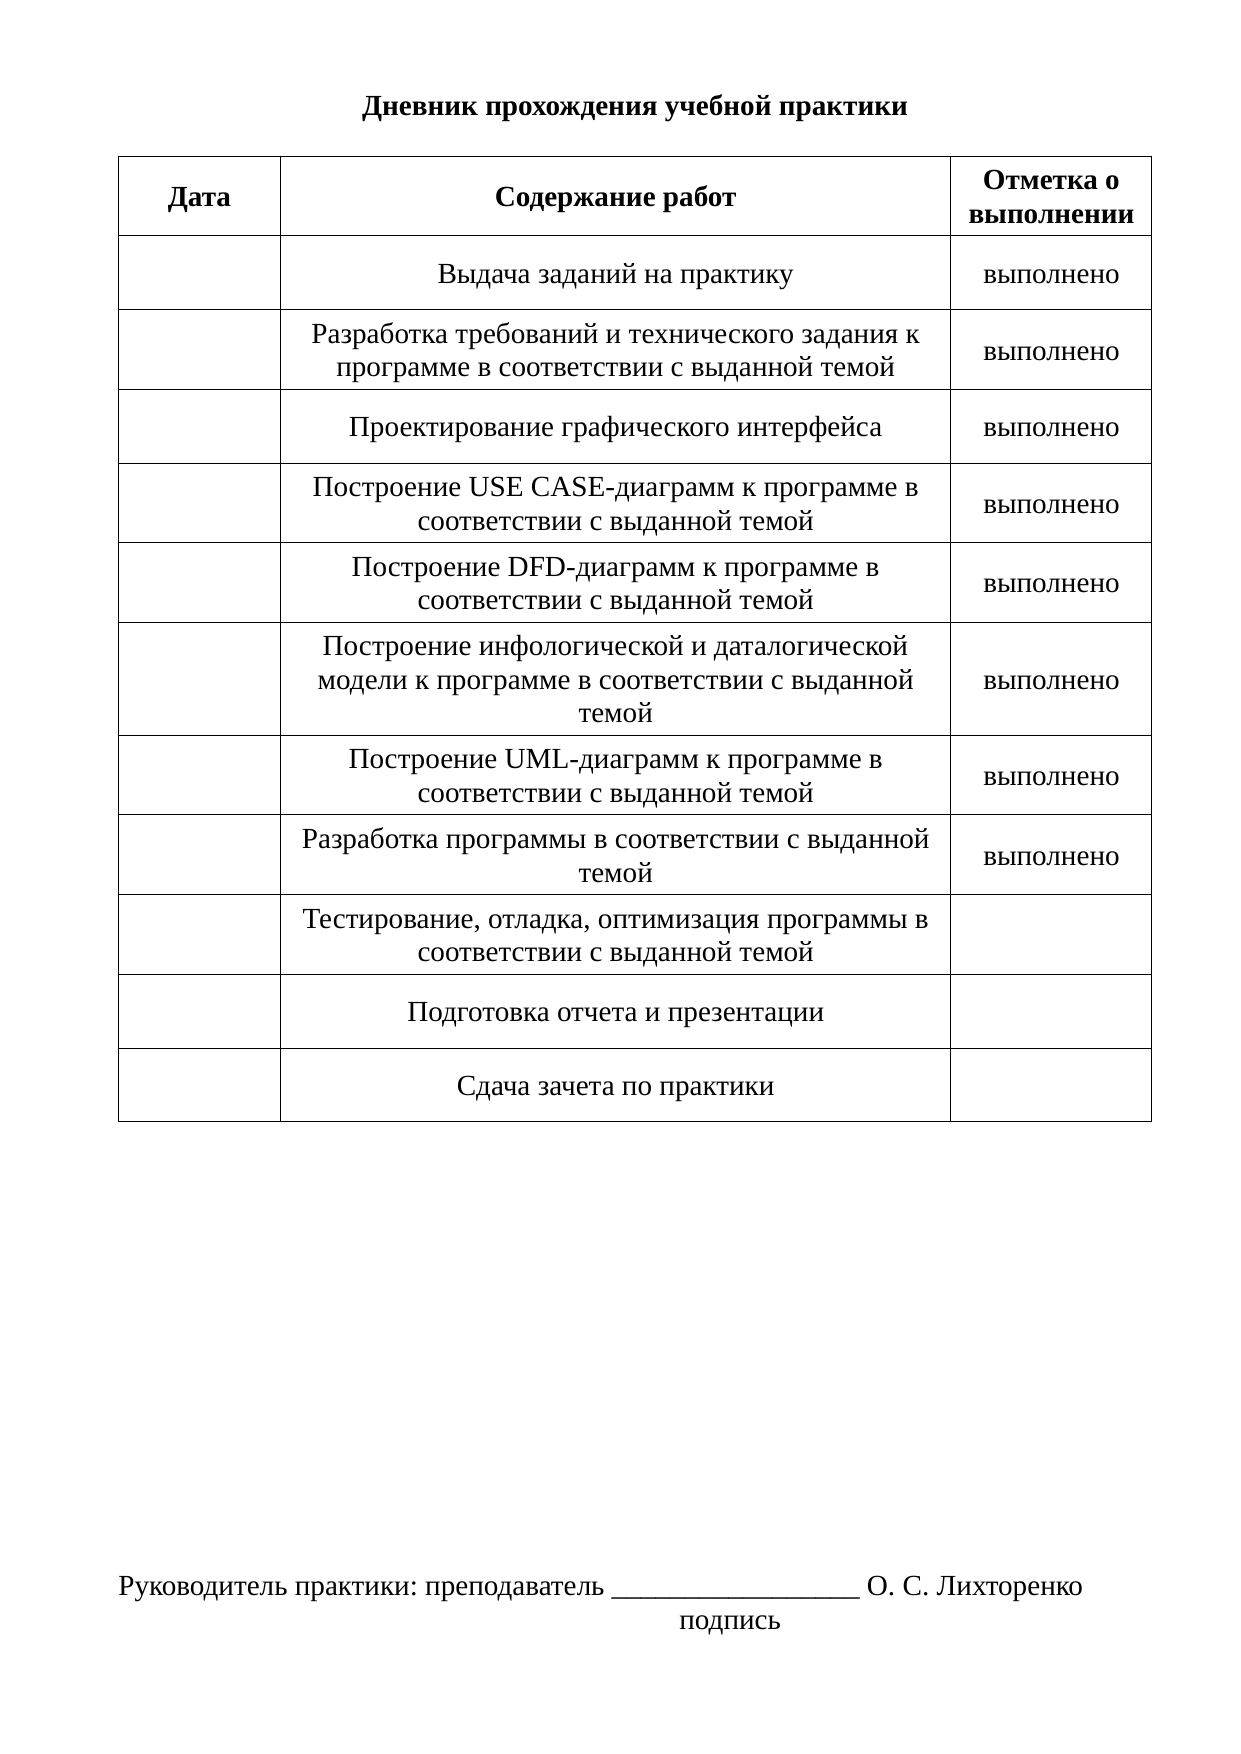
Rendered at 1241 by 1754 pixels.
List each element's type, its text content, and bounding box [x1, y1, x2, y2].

table_header Содержание работ [281, 157, 950, 235]
table_cell выполнено [951, 310, 1151, 389]
table_cell Сдача зачета по практики [281, 1049, 950, 1121]
text Дневник прохождения учебной практики [118, 88, 1152, 122]
text Руководитель практики: преподаватель _________________ О. С. Лихторенко [118, 1568, 1152, 1602]
table_cell [119, 310, 280, 389]
table_cell выполнено [951, 736, 1151, 814]
table_cell [119, 975, 280, 1047]
table_cell Тестирование, отладка, оптимизация программы в соответствии с выданной темой [281, 895, 950, 973]
table_cell [119, 464, 280, 542]
table_cell [119, 736, 280, 814]
text подпись [679, 1602, 1152, 1635]
table_cell Разработка требований и технического задания к программе в соответствии с выданной темой [281, 310, 950, 389]
table_cell Построение USE CASE-диаграмм к программе в соответствии с выданной темой [281, 464, 950, 542]
table_cell Подготовка отчета и презентации [281, 975, 950, 1047]
table_cell Разработка программы в соответствии с выданной темой [281, 815, 950, 894]
table_cell [119, 236, 280, 309]
table_cell [951, 975, 1151, 1047]
table_cell Проектирование графического интерфейса [281, 390, 950, 462]
table_cell Выдача заданий на практику [281, 236, 950, 309]
table_cell [119, 543, 280, 622]
table_cell [119, 895, 280, 973]
table_cell [951, 1049, 1151, 1121]
table_cell выполнено [951, 543, 1151, 622]
table_header Отметка о выполнении [951, 157, 1151, 235]
table_cell [119, 623, 280, 735]
table_cell Построение DFD-диаграмм к программе в соответствии с выданной темой [281, 543, 950, 622]
table_cell [119, 1049, 280, 1121]
table_cell выполнено [951, 623, 1151, 735]
table_cell [119, 815, 280, 894]
table_cell Построение инфологической и даталогической модели к программе в соответствии с выданной темой [281, 623, 950, 735]
table_cell Построение UML-диаграмм к программе в соответствии с выданной темой [281, 736, 950, 814]
table_cell выполнено [951, 464, 1151, 542]
table_cell выполнено [951, 236, 1151, 309]
table_header Дата [119, 157, 280, 235]
table_cell выполнено [951, 390, 1151, 462]
table_cell выполнено [951, 815, 1151, 894]
table_cell [951, 895, 1151, 973]
table_cell [119, 390, 280, 462]
